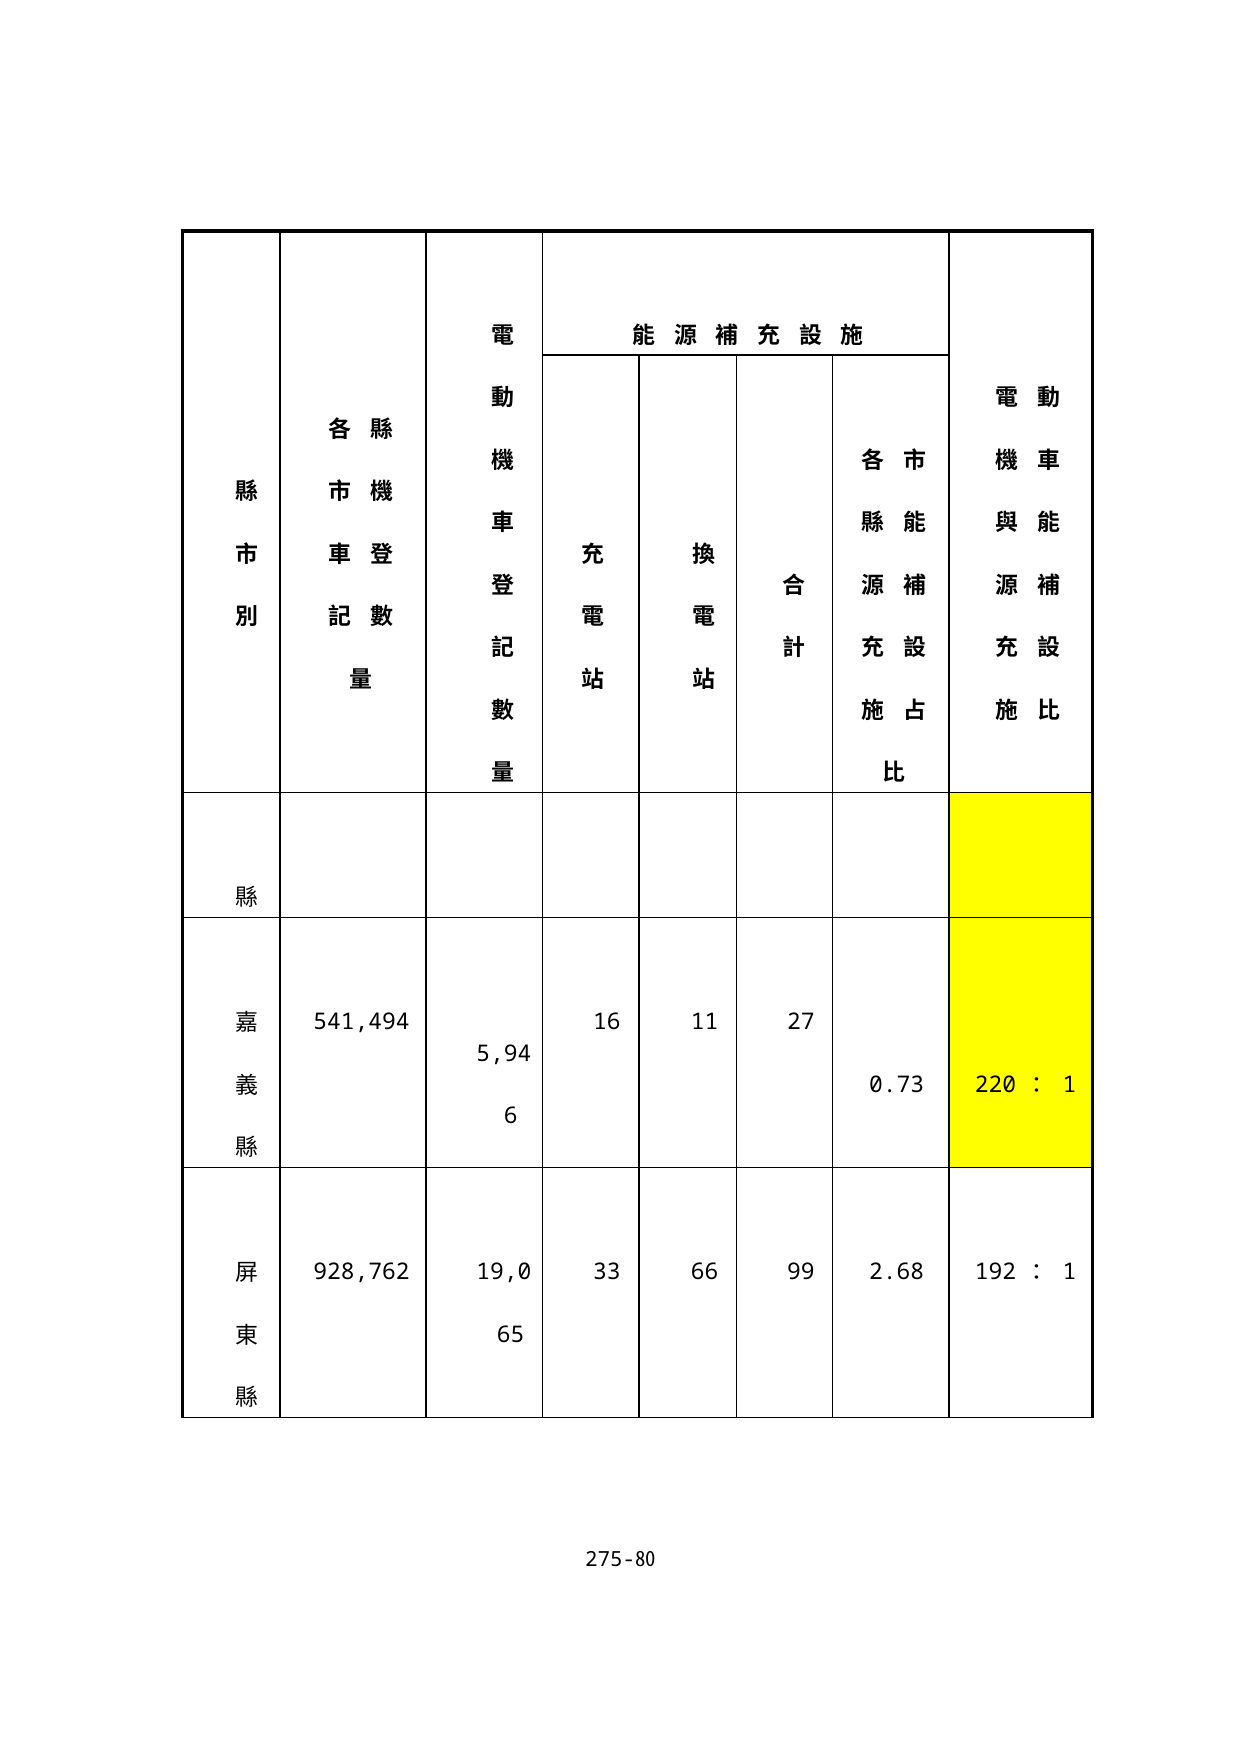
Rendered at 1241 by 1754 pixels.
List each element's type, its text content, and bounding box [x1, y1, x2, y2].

table_cell 99 [737, 1168, 832, 1417]
table_cell 換電站 [640, 356, 736, 792]
table_cell 541,494 [281, 918, 425, 1167]
table_cell [543, 793, 638, 917]
table_cell 33 [543, 1168, 638, 1417]
table_cell [950, 793, 1091, 917]
table_cell [427, 793, 542, 917]
table_header 各縣市機車登記數量 [281, 233, 425, 792]
table_cell [737, 793, 832, 917]
table_cell 16 [543, 918, 638, 1167]
table_cell [281, 793, 425, 917]
table_header 能源補充設施 [543, 233, 948, 354]
table_cell 192：1 [950, 1168, 1091, 1417]
table_cell 充電站 [543, 356, 638, 792]
table_cell 66 [640, 1168, 736, 1417]
table_cell 合計 [737, 356, 832, 792]
table_cell 屏東縣 [184, 1168, 279, 1417]
table_cell 11 [640, 918, 736, 1167]
table_header 縣市別 [184, 233, 279, 792]
table_cell 27 [737, 918, 832, 1167]
table_cell 19,065 [427, 1168, 542, 1417]
table_cell 928,762 [281, 1168, 425, 1417]
table_cell 縣 [184, 793, 279, 917]
table_cell 各市縣能源補充設施占比 [833, 356, 948, 792]
table_cell 2.68 [833, 1168, 948, 1417]
table_header 電動機車登記數量 [427, 233, 542, 792]
table_cell 嘉義縣 [184, 918, 279, 1167]
table_cell 220：1 [950, 918, 1091, 1167]
table_cell [640, 793, 736, 917]
table_cell 0.73 [833, 918, 948, 1167]
table_cell [833, 793, 948, 917]
table_header 電動機車與能源補充設施比 [950, 233, 1091, 792]
table_cell 5,946 [427, 918, 542, 1167]
